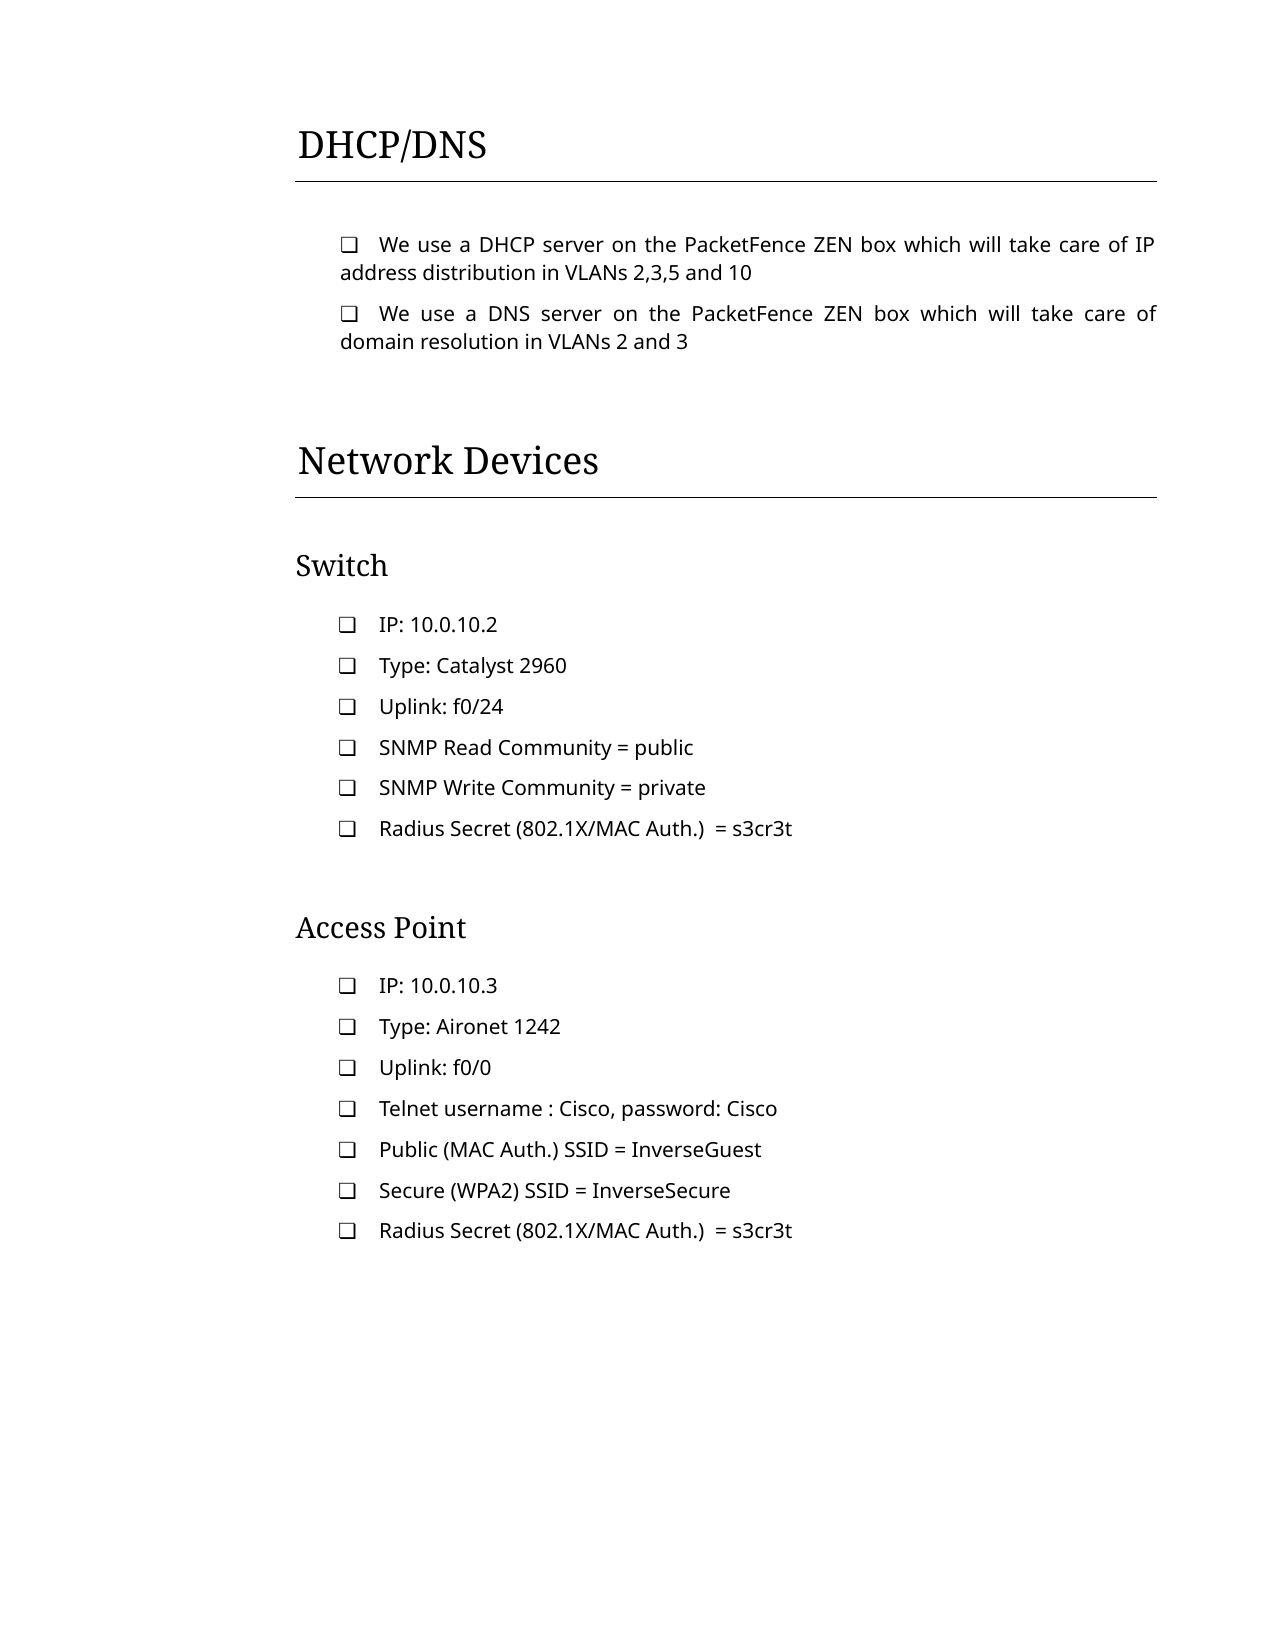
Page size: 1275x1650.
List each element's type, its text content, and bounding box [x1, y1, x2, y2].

list ❏ We use a DNS server on the PacketFence ZEN box which will take care of domain resolution in VLANs 2 and 3 [340, 299, 1157, 356]
list ❏ Radius Secret (802.1X/MAC Auth.) = s3cr3t [338, 814, 1157, 843]
list ❏ Radius Secret (802.1X/MAC Auth.) = s3cr3t [338, 1217, 1157, 1245]
list ❏ IP: 10.0.10.3 [338, 972, 1157, 1000]
list ❏ SNMP Read Community = public [338, 733, 1157, 761]
list ❏ SNMP Write Community = private [338, 773, 1157, 802]
subtitle Access Point [295, 907, 1157, 947]
list ❏ Public (MAC Auth.) SSID = InverseGuest [338, 1135, 1157, 1163]
list ❏ Telnet username : Cisco, password: Cisco [338, 1094, 1157, 1123]
list ❏ Type: Aironet 1242 [338, 1012, 1157, 1041]
list ❏ Uplink: f0/24 [338, 692, 1157, 720]
list ❏ Uplink: f0/0 [338, 1053, 1157, 1082]
list ❏ IP: 10.0.10.2 [338, 610, 1157, 638]
list ❏ Type: Catalyst 2960 [338, 651, 1157, 679]
list ❏ We use a DHCP server on the PacketFence ZEN box which will take care of IP address distribution in VLANs 2,3,5 and 10 [340, 230, 1157, 287]
list ❏ Secure (WPA2) SSID = InverseSecure [338, 1176, 1157, 1204]
subtitle DHCP/DNS [295, 118, 1157, 181]
subtitle Network Devices [295, 434, 1157, 497]
subtitle Switch [295, 546, 1157, 585]
